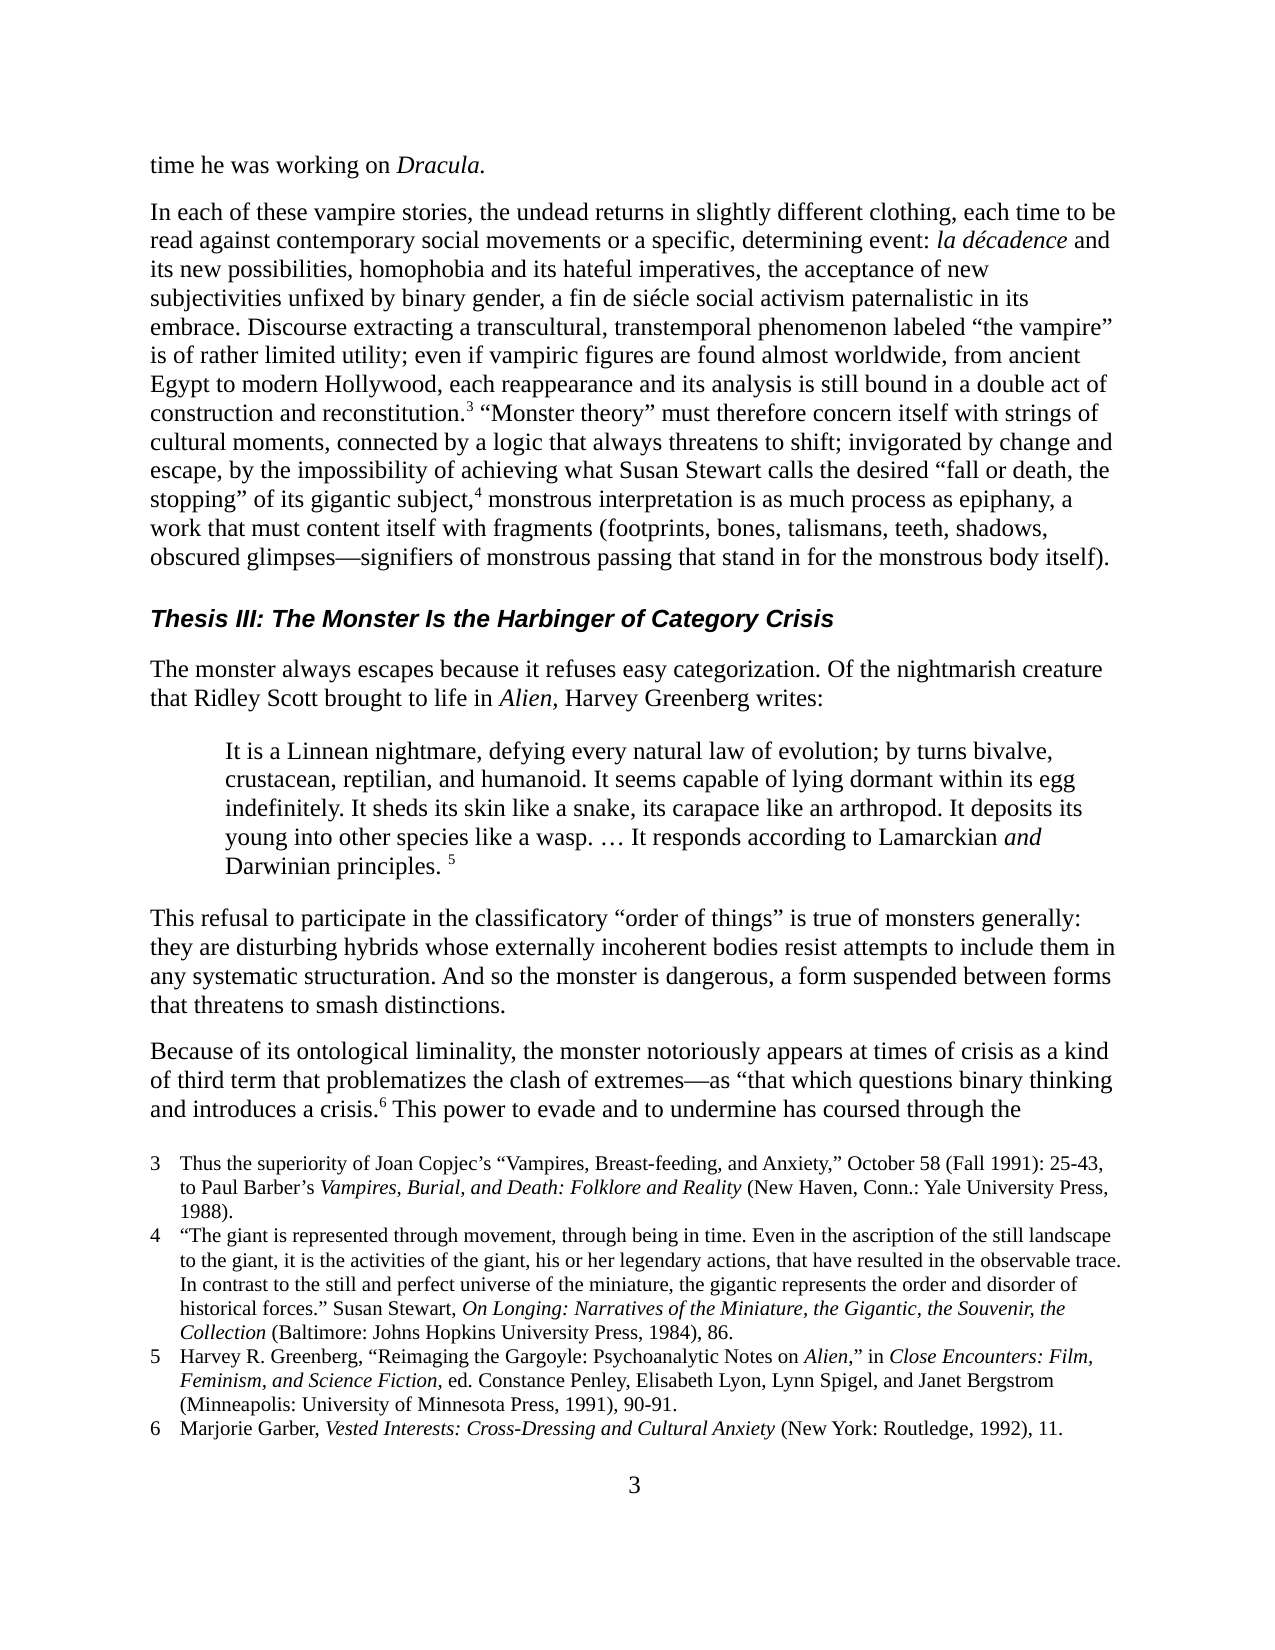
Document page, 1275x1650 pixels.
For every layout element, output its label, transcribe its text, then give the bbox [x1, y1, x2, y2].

text This refusal to participate in the classificatory “order of things” is true of monsters generally: they are disturbing hybrids whose externally incoherent bodies resist attempts to include them in any systematic structuration. And so the monster is dangerous, a form suspended between forms that threatens to smash distinctions. [150, 903, 1125, 1018]
text Harvey R. Greenberg, “Reimaging the Gargoyle: Psychoanalytic Notes on Alien,” in Close Encounters: Film, Feminism, and Science Fiction, ed. Constance Penley, Elisabeth Lyon, Lynn Spigel, and Janet Bergstrom (Minneapolis: University of Minnesota Press, 1991), 90-91. [150, 1344, 1125, 1416]
text time he was working on Dracula. [150, 150, 1125, 179]
text “The giant is represented through movement, through being in time. Even in the ascription of the still landscape to the giant, it is the activities of the giant, his or her legendary actions, that have resulted in the observable trace. In contrast to the still and perfect universe of the miniature, the gigantic represents the order and disorder of historical forces.” Susan Stewart, On Longing: Narratives of the Miniature, the Gigantic, the Souvenir, the Collection (Baltimore: Johns Hopkins University Press, 1984), 86. [150, 1223, 1125, 1344]
text It is a Linnean nightmare, defying every natural law of evolution; by turns bivalve, crustacean, reptilian, and humanoid. It seems capable of lying dormant within its egg indefinitely. It sheds its skin like a snake, its carapace like an arthropod. It deposits its young into other species like a wasp. … It responds according to Lamarckian and Darwinian principles. [225, 736, 1125, 879]
text Because of its ontological liminality, the monster notoriously appears at times of crisis as a kind of third term that problematizes the clash of extremes—as “that which questions binary thinking and introduces a crisis. This power to evade and to undermine has coursed through the [150, 1036, 1125, 1123]
text Thus the superiority of Joan Copjec’s “Vampires, Breast-feeding, and Anxiety,” October 58 (Fall 1991): 25-43, to Paul Barber’s Vampires, Burial, and Death: Folklore and Reality (New Haven, Conn.: Yale University Press, 1988). [150, 1151, 1125, 1223]
text The monster always escapes because it refuses easy categorization. Of the nightmarish creature that Ridley Scott brought to life in Alien, Harvey Greenberg writes: [150, 654, 1125, 712]
text Marjorie Garber, Vested Interests: Cross-Dressing and Cultural Anxiety (New York: Routledge, 1992), 11. [150, 1416, 1125, 1440]
subtitle Thesis III: The Monster Is the Harbinger of Category Crisis [150, 604, 1125, 633]
text In each of these vampire stories, the undead returns in slightly different clothing, each time to be read against contemporary social movements or a specific, determining event: la décadence and its new possibilities, homophobia and its hateful imperatives, the acceptance of new subjectivities unfixed by binary gender, a fin de siécle social activism paternalistic in its embrace. Discourse extracting a transcultural, transtemporal phenomenon labeled “the vampire” is of rather limited utility; even if vampiric figures are found almost worldwide, from ancient Egypt to modern Hollywood, each reappearance and its analysis is still bound in a double act of construction and reconstitution. “Monster theory” must therefore concern itself with strings of cultural moments, connected by a logic that always threatens to shift; invigorated by change and escape, by the impossibility of achieving what Susan Stewart calls the desired “fall or death, the stopping” of its gigantic subject, monstrous interpretation is as much process as epiphany, a work that must content itself with fragments (footprints, bones, talismans, teeth, shadows, obscured glimpses—signifiers of monstrous passing that stand in for the monstrous body itself). [150, 197, 1125, 570]
